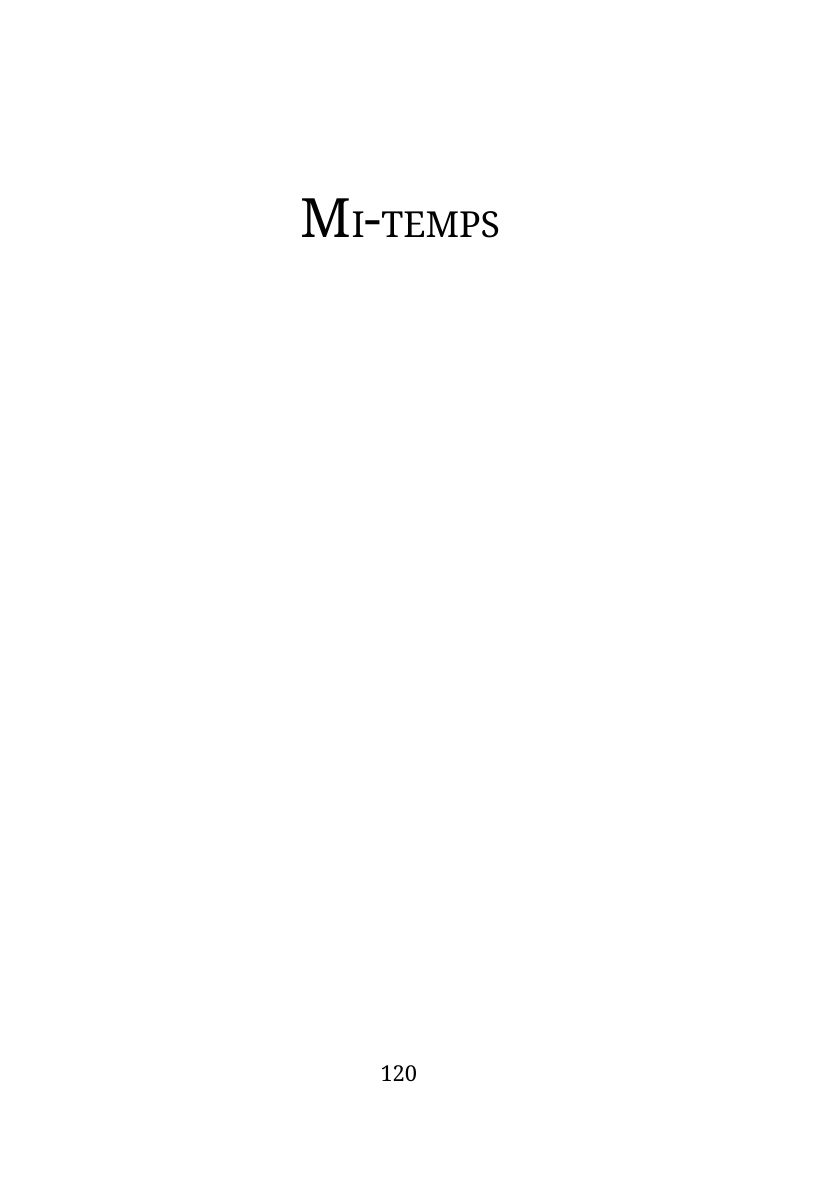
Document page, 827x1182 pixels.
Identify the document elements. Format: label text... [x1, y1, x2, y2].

text Mi-temps [121, 179, 679, 253]
